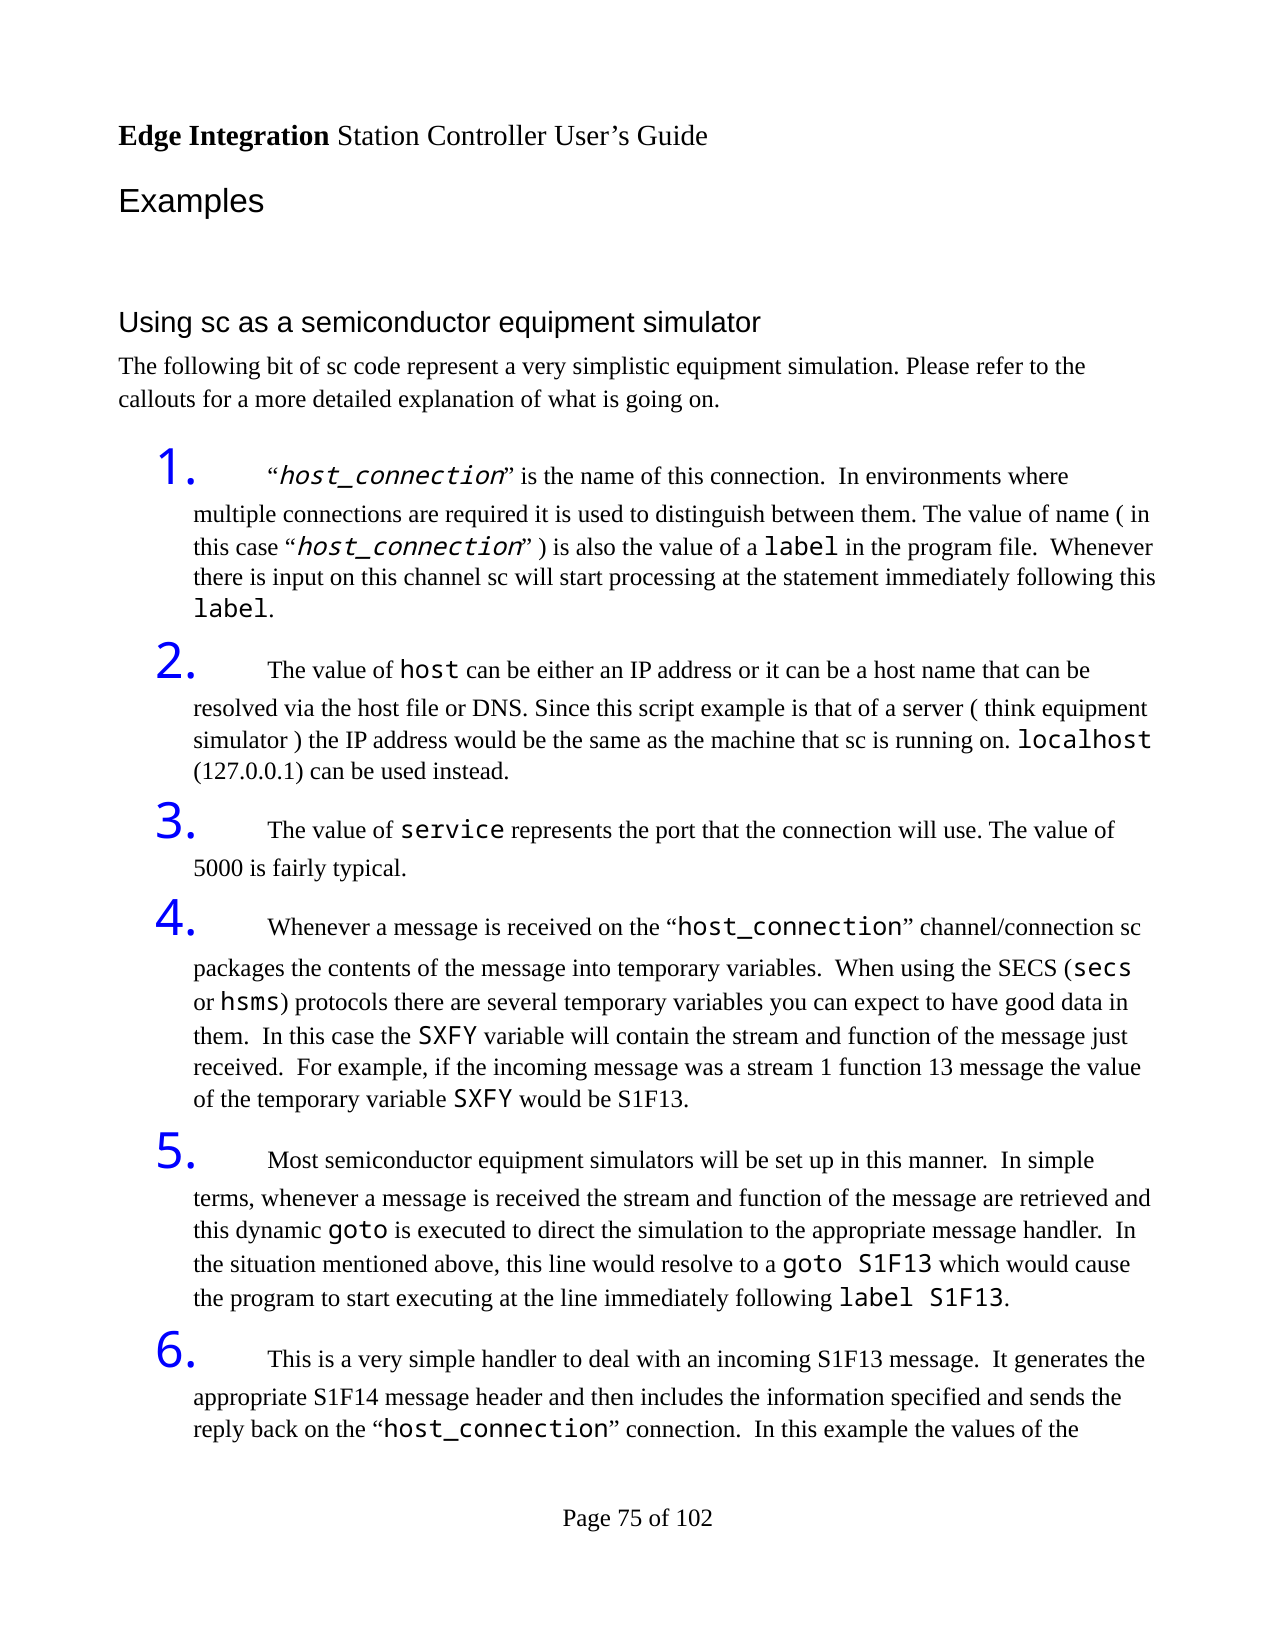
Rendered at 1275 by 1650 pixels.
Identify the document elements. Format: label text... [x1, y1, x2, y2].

list The value of service represents the port that the connection will use. The value of 5000 is fairly typical. [156, 785, 1157, 882]
list “host_connection” is the name of this connection. In environments where multiple connections are required it is used to distinguish between them. The value of name ( in this case “host_connection” ) is also the value of a label in the program file. Whenever there is input on this channel sc will start processing at the statement immediately following this label. [156, 431, 1157, 625]
list Most semiconductor equipment simulators will be set up in this manner. In simple terms, whenever a message is received the stream and function of the message are retrieved and this dynamic goto is executed to direct the simulation to the appropriate message handler. In the situation mentioned above, this line would resolve to a goto S1F13 which would cause the program to start executing at the line immediately following label S1F13. [156, 1115, 1157, 1314]
list This is a very simple handler to deal with an incoming S1F13 message. It generates the appropriate S1F14 message header and then includes the information specified and sends the reply back on the “host_connection” connection. In this example the values of the [156, 1314, 1157, 1445]
subtitle Using sc as a semiconductor equipment simulator [118, 305, 1157, 338]
list The value of host can be either an IP address or it can be a host name that can be resolved via the host file or DNS. Since this script example is that of a server ( think equipment simulator ) the IP address would be the same as the machine that sc is running on. localhost (127.0.0.1) can be used instead. [156, 625, 1157, 785]
text The following bit of sc code represent a very simplistic equipment simulation. Please refer to the callouts for a more detailed explanation of what is going on. [118, 351, 1157, 412]
list Whenever a message is received on the “host_connection” channel/connection sc packages the contents of the message into temporary variables. When using the SECS (secs or hsms) protocols there are several temporary variables you can expect to have good data in them. In this case the SXFY variable will contain the stream and function of the message just received. For example, if the incoming message was a stream 1 function 13 message the value of the temporary variable SXFY would be S1F13. [156, 882, 1157, 1115]
subtitle Examples [118, 181, 1157, 219]
